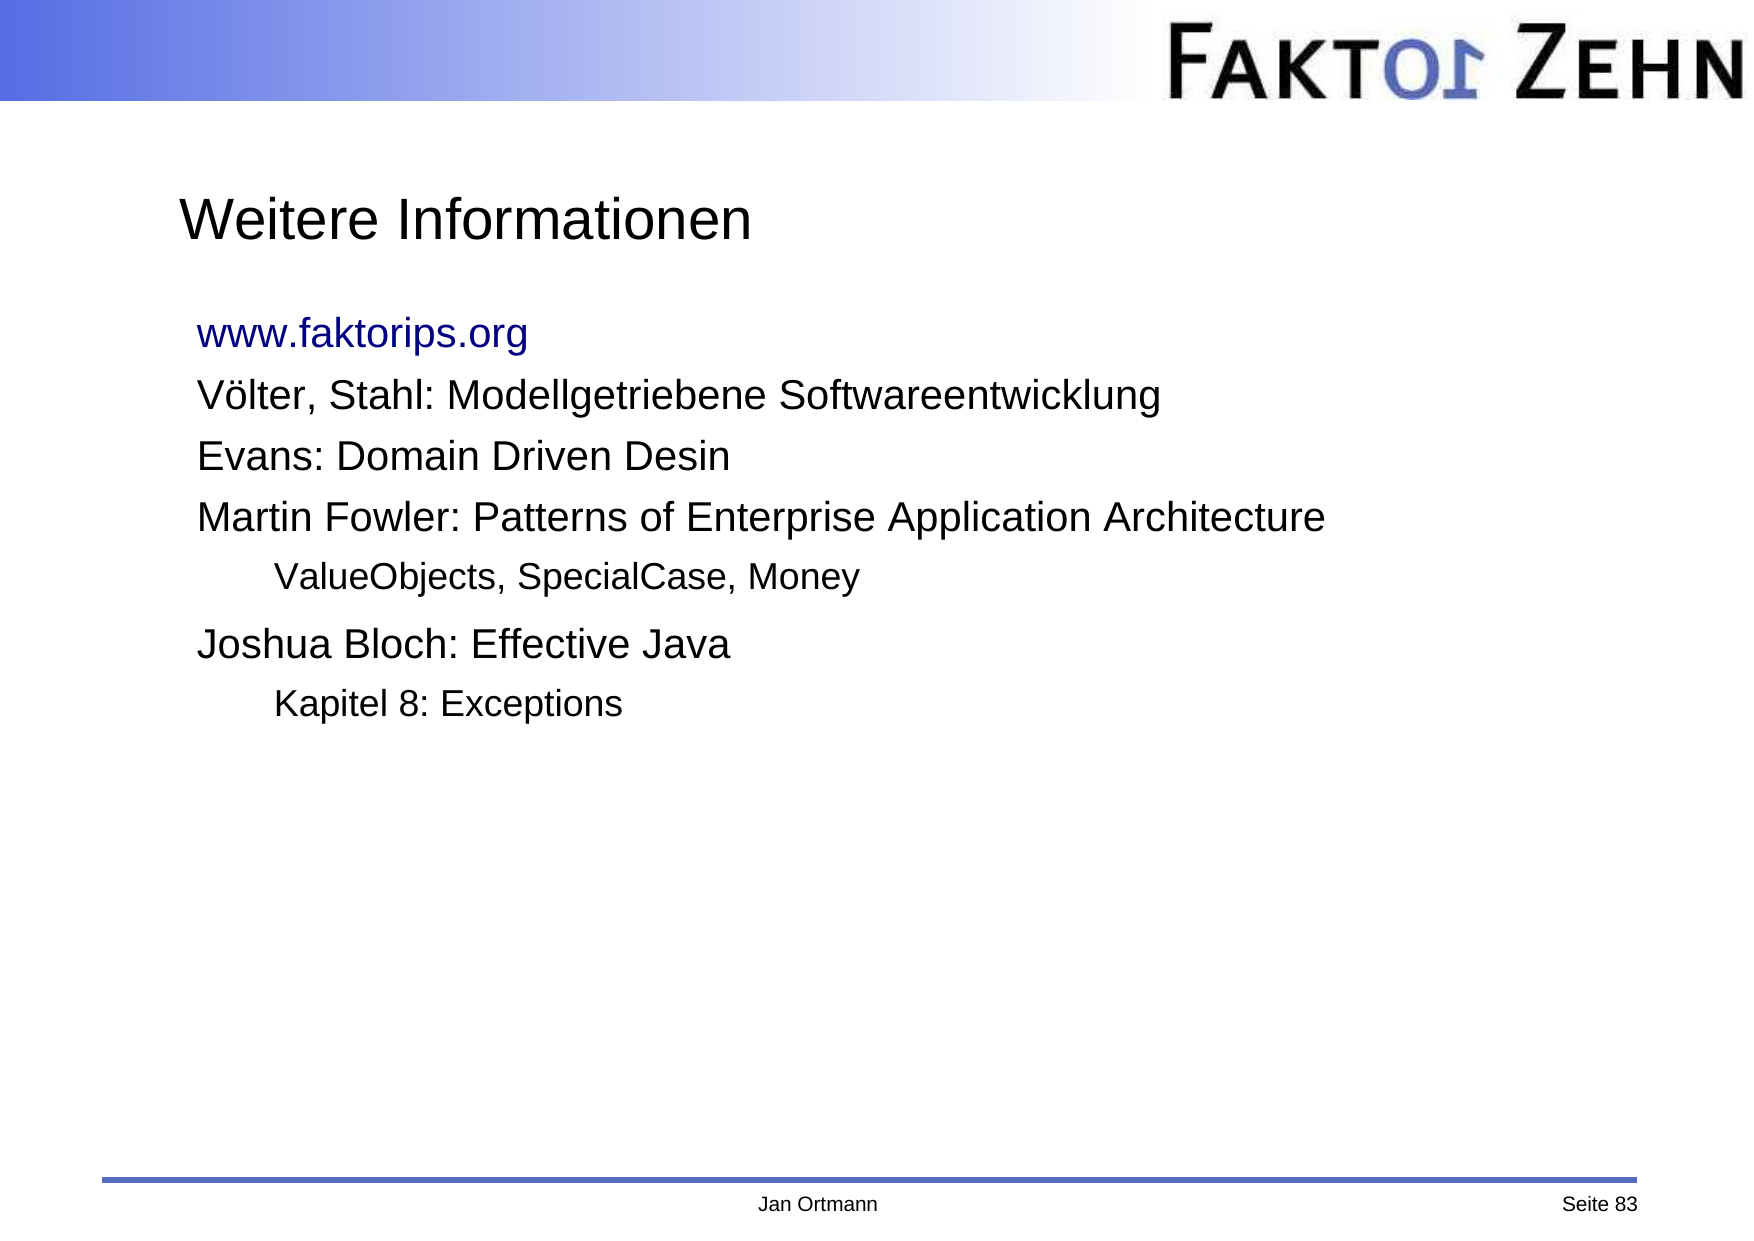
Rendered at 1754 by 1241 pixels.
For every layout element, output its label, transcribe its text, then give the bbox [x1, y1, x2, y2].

picture [1162, 7, 1752, 100]
title Weitere Informationen [179, 142, 1576, 296]
list www.faktorips.org Völter, Stahl: Modellgetriebene Softwareentwicklung Evans: Domain Driven Desin Martin Fowler: Patterns of Enterprise Application Architecture ValueObjects, SpecialCase, Money Joshua Bloch: Effective Java Kapitel 8: Exceptions [179, 310, 1576, 1078]
